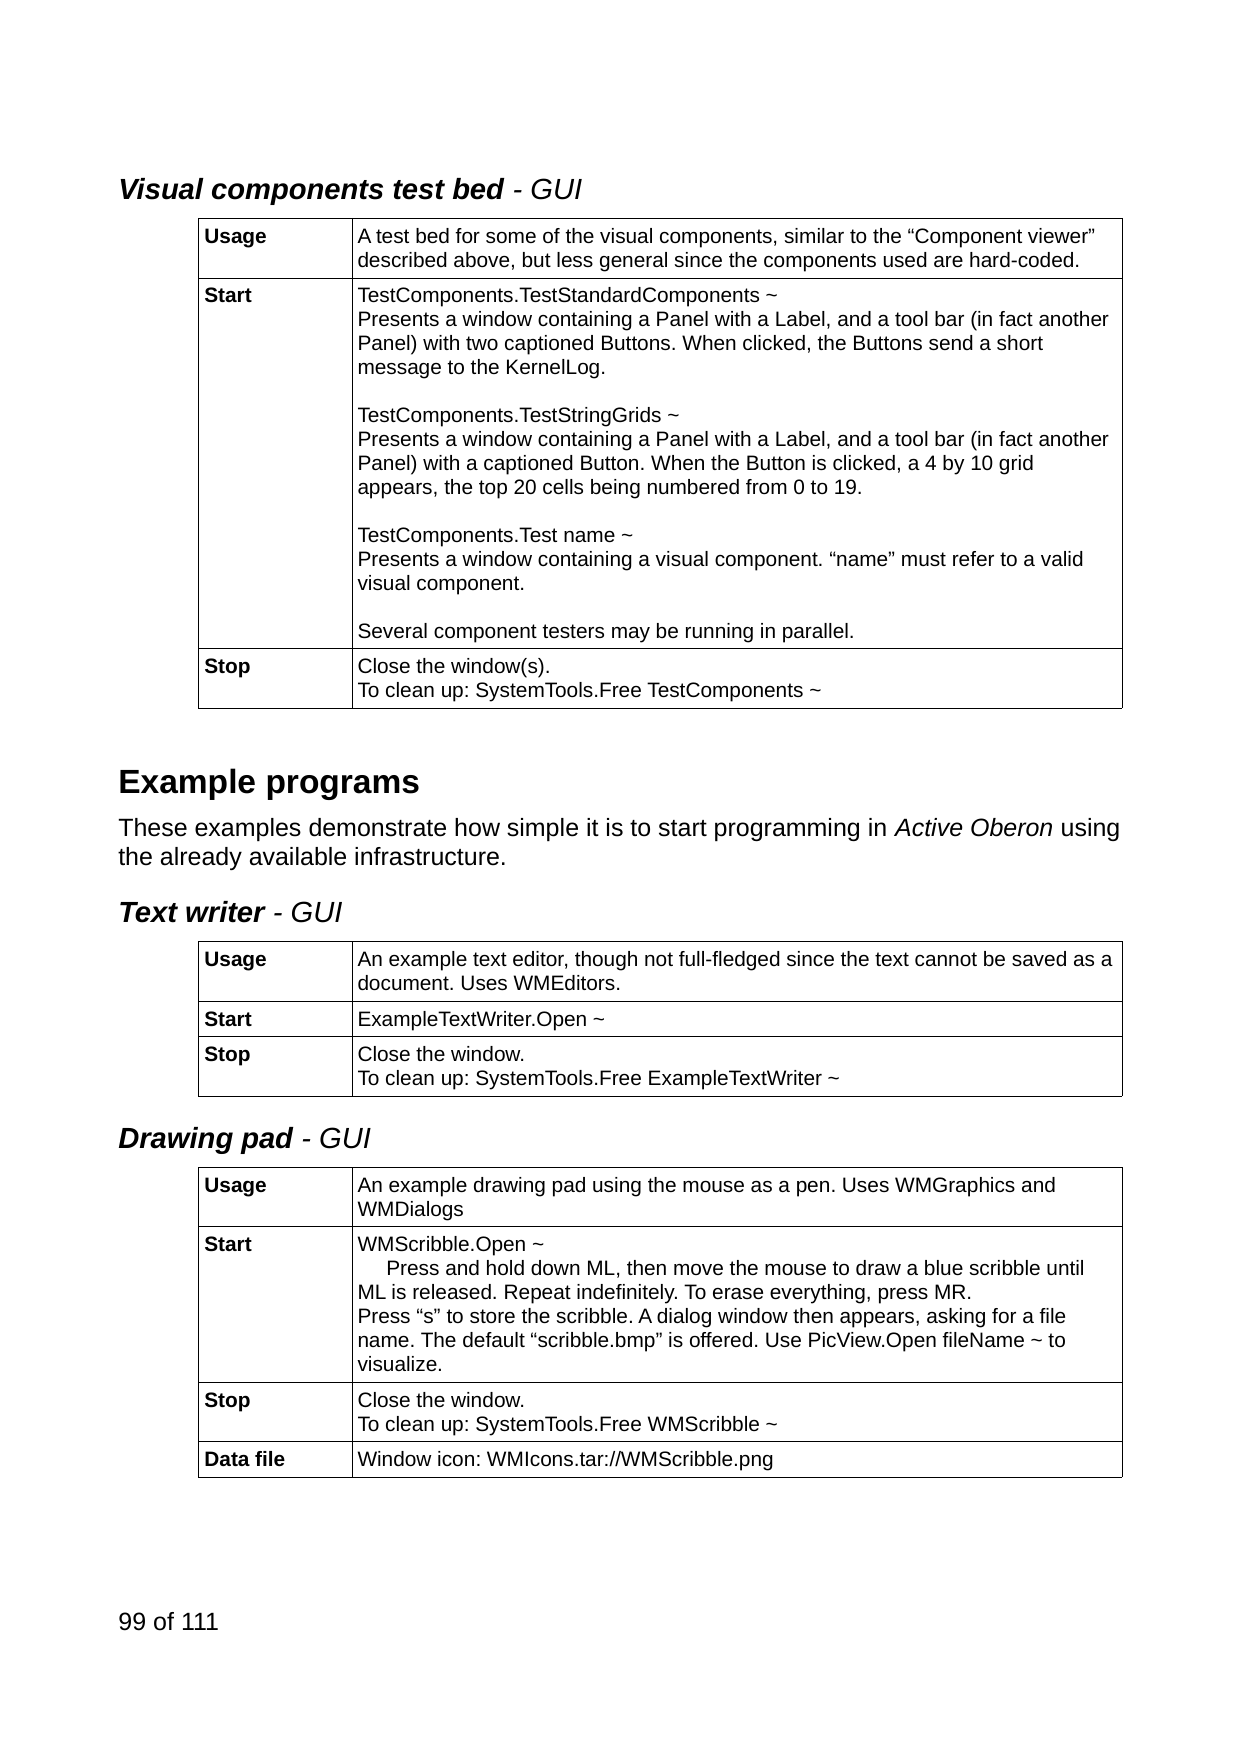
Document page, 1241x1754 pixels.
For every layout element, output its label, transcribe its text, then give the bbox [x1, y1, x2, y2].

table_header Usage [199, 219, 352, 277]
table_header An example drawing pad using the mouse as a pen. Uses WMGraphics and WMDialogs [353, 1168, 1122, 1226]
table_cell Start [199, 1002, 352, 1036]
table_cell Stop [199, 1037, 352, 1096]
table_cell Stop [199, 1383, 352, 1441]
subtitle Text writer - GUI [118, 895, 1122, 929]
table_header An example text editor, though not full-fledged since the text cannot be saved as a document. Uses WMEditors. [353, 942, 1122, 1001]
table_cell Data file [199, 1442, 352, 1477]
table_cell Close the window. To clean up: SystemTools.Free ExampleTextWriter ~ [353, 1037, 1122, 1096]
subtitle Drawing pad - GUI [118, 1121, 1122, 1154]
table_cell Close the window(s). To clean up: SystemTools.Free TestComponents ~ [353, 649, 1122, 708]
table_cell Close the window. To clean up: SystemTools.Free WMScribble ~ [353, 1383, 1122, 1441]
table_cell Start [199, 1227, 352, 1382]
table_header Usage [199, 942, 352, 1001]
table_cell Stop [199, 649, 352, 708]
table_header A test bed for some of the visual components, similar to the “Component viewer” described above, but less general since the components used are hard-coded. [353, 219, 1122, 277]
table_cell Window icon: WMIcons.tar://WMScribble.png [353, 1442, 1122, 1477]
subtitle Example programs [118, 762, 1122, 800]
table_header Usage [199, 1168, 352, 1226]
table_cell WMScribble.Open ~ Press and hold down ML, then move the mouse to draw a blue scribble until ML is released. Repeat indefinitely. To erase everything, press MR. Press “s” to store the scribble. A dialog window then appears, asking for a file name. The default “scribble.bmp” is offered. Use PicView.Open fileName ~ to visualize. [353, 1227, 1122, 1382]
table_cell Start [199, 279, 352, 648]
subtitle Visual components test bed - GUI [118, 172, 1122, 205]
table_cell TestComponents.TestStandardComponents ~ Presents a window containing a Panel with a Label, and a tool bar (in fact another Panel) with two captioned Buttons. When clicked, the Buttons send a short message to the KernelLog. TestComponents.TestStringGrids ~ Presents a window containing a Panel with a Label, and a tool bar (in fact another Panel) with a captioned Button. When the Button is clicked, a 4 by 10 grid appears, the top 20 cells being numbered from 0 to 19. TestComponents.Test name ~ Presents a window containing a visual component. “name” must refer to a valid visual component. Several component testers may be running in parallel. [353, 279, 1122, 648]
text These examples demonstrate how simple it is to start programming in Active Oberon using the already available infrastructure. [118, 813, 1122, 870]
table_cell ExampleTextWriter.Open ~ [353, 1002, 1122, 1036]
